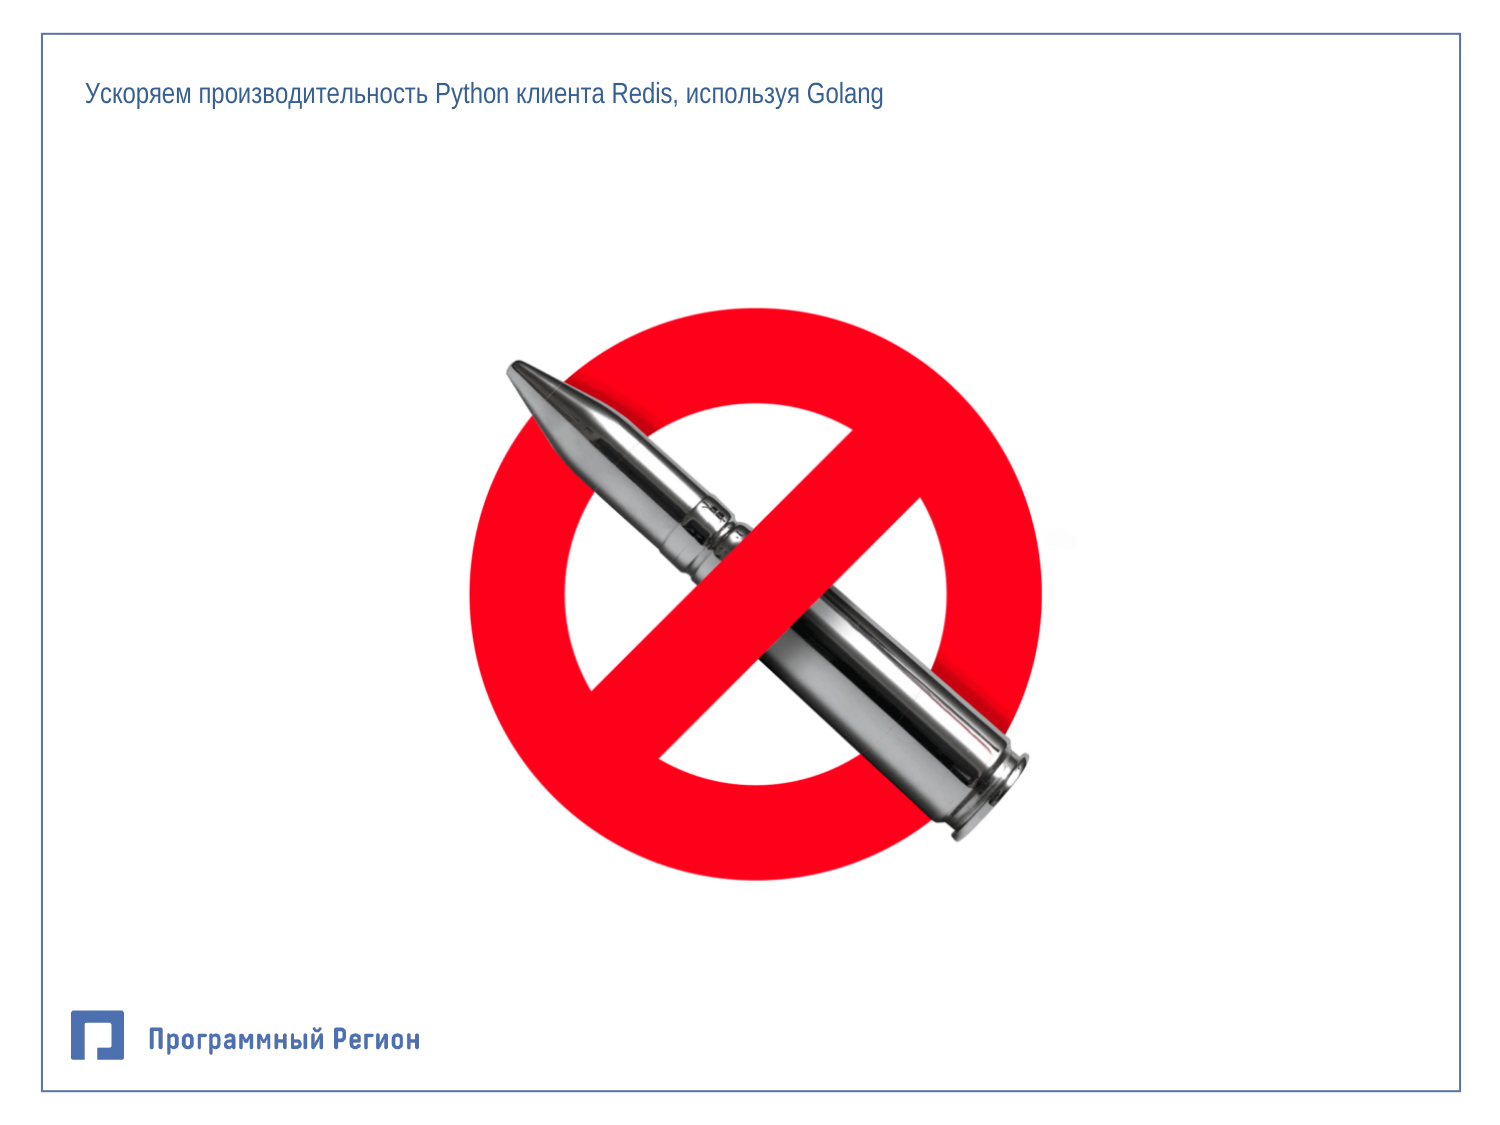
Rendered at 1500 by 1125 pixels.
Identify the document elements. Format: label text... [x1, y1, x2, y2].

picture [0, 0, 1500, 1125]
text_box Ускоряем производительность Python клиента Redis, используя Golang [70, 70, 1421, 118]
